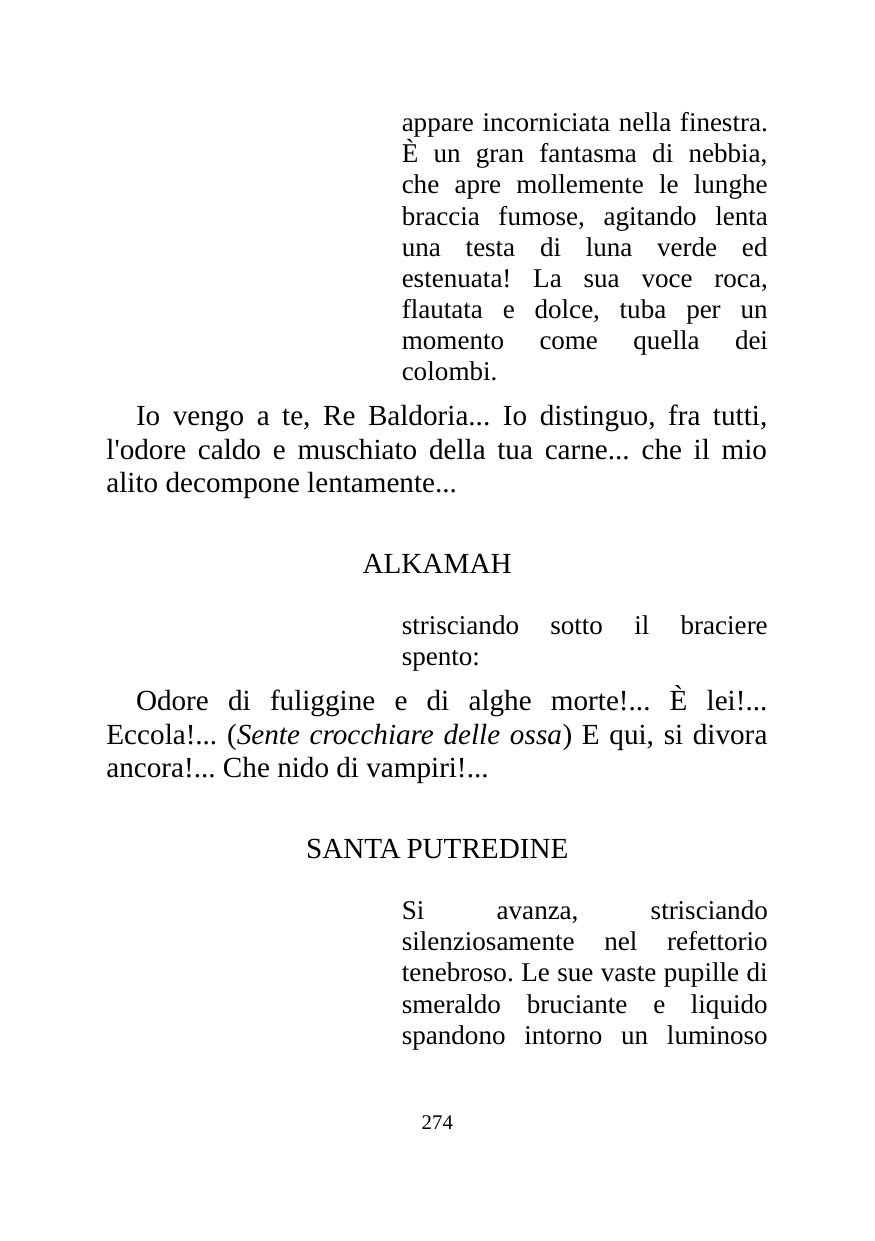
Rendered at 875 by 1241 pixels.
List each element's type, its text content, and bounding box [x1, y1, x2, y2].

text SANTA PUTREDINE [106, 831, 768, 865]
text Si avanza, strisciando silenziosamente nel refettorio tenebroso. Le sue vaste pupille di smeraldo bruciante e liquido spandono intorno un luminoso [402, 894, 768, 1050]
text Io vengo a te, Re Baldoria... Io distinguo, fra tutti, l'odore caldo e muschiato della tua carne... che il mio alito decompone lentamente... [106, 398, 768, 499]
text ALKAMAH [106, 546, 768, 580]
text appare incorniciata nella finestra. È un gran fantasma di nebbia, che apre mollemente le lunghe braccia fumose, agitando lenta una testa di luna verde ed estenuata! La sua voce roca, flautata e dolce, tuba per un momento come quella dei colombi. [402, 106, 768, 387]
text strisciando sotto il braciere spento: [402, 609, 768, 672]
text Odore di fuliggine e di alghe morte!... È lei!... Eccola!... (Sente crocchiare delle ossa) E qui, si divora ancora!... Che nido di vampiri!... [106, 683, 768, 784]
